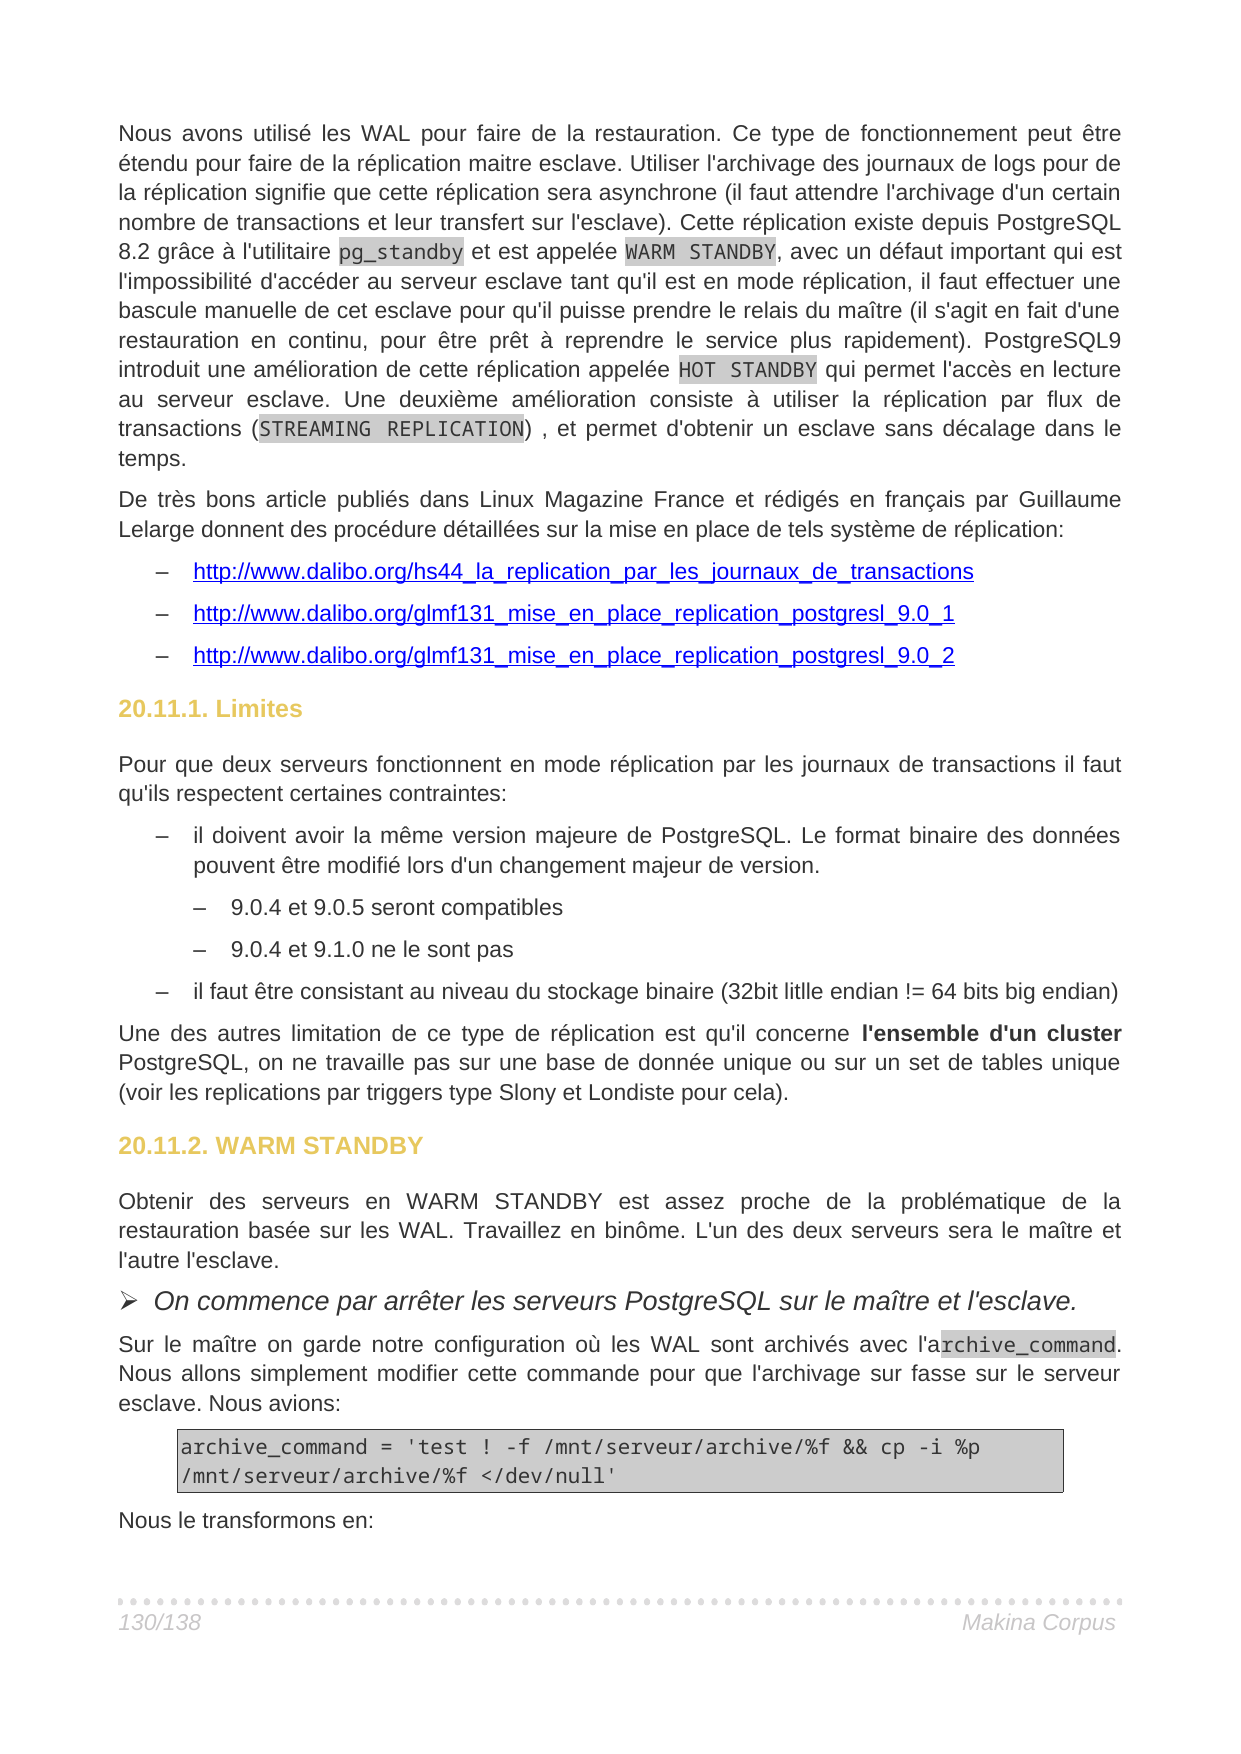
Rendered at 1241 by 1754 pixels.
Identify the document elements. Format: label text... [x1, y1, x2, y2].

text Pour que deux serveurs fonctionnent en mode réplication par les journaux de transactions il faut qu'ils respectent certaines contraintes: [118, 749, 1122, 808]
list On commence par arrêter les serveurs PostgreSQL sur le maître et l'esclave. [118, 1286, 1122, 1316]
text Nous le transformons en: [118, 1505, 1122, 1534]
list il faut être consistant au niveau du stockage binaire (32bit litlle endian != 64 bits big endian) [156, 976, 1122, 1005]
list il doivent avoir la même version majeure de PostgreSQL. Le format binaire des données pouvent être modifié lors d'un changement majeur de version. [156, 820, 1122, 879]
list http://www.dalibo.org/glmf131_mise_en_place_replication_postgresl_9.0_2 [156, 640, 1122, 669]
picture [118, 1593, 1123, 1610]
list http://www.dalibo.org/glmf131_mise_en_place_replication_postgresl_9.0_1 [156, 598, 1122, 627]
subtitle WARM STANDBY [118, 1131, 1122, 1161]
list 9.0.4 et 9.1.0 ne le sont pas [193, 934, 1122, 963]
text De très bons article publiés dans Linux Magazine France et rédigés en français par Guillaume Lelarge donnent des procédure détaillées sur la mise en place de tels système de réplication: [118, 484, 1122, 543]
text archive_command = 'test ! -f /mnt/serveur/archive/%f && cp -i %p /mnt/serveur/archive/%f </dev/null' [178, 1430, 1063, 1492]
subtitle Limites [118, 694, 1122, 724]
text Une des autres limitation de ce type de réplication est qu'il concerne l'ensemble d'un cluster PostgreSQL, on ne travaille pas sur une base de donnée unique ou sur un set de tables unique (voir les replications par triggers type Slony et Londiste pour cela). [118, 1018, 1122, 1106]
list http://www.dalibo.org/hs44_la_replication_par_les_journaux_de_transactions [156, 556, 1122, 585]
list 9.0.4 et 9.0.5 seront compatibles [193, 892, 1122, 921]
text Sur le maître on garde notre configuration où les WAL sont archivés avec l'archive_command. Nous allons simplement modifier cette commande pour que l'archivage sur fasse sur le serveur esclave. Nous avions: [118, 1328, 1122, 1417]
text Obtenir des serveurs en WARM STANDBY est assez proche de la problématique de la restauration basée sur les WAL. Travaillez en binôme. L'un des deux serveurs sera le maître et l'autre l'esclave. [118, 1186, 1122, 1274]
text Nous avons utilisé les WAL pour faire de la restauration. Ce type de fonctionnement peut être étendu pour faire de la réplication maitre esclave. Utiliser l'archivage des journaux de logs pour de la réplication signifie que cette réplication sera asynchrone (il faut attendre l'archivage d'un certain nombre de transactions et leur transfert sur l'esclave). Cette réplication existe depuis PostgreSQL 8.2 grâce à l'utilitaire pg_standby et est appelée WARM STANDBY, avec un défaut important qui est l'impossibilité d'accéder au serveur esclave tant qu'il est en mode réplication, il faut effectuer une bascule manuelle de cet esclave pour qu'il puisse prendre le relais du maître (il s'agit en fait d'une restauration en continu, pour être prêt à reprendre le service plus rapidement). PostgreSQL9 introduit une amélioration de cette réplication appelée HOT STANDBY qui permet l'accès en lecture au serveur esclave. Une deuxième amélioration consiste à utiliser la réplication par flux de transactions (STREAMING REPLICATION) , et permet d'obtenir un esclave sans décalage dans le temps. [118, 118, 1122, 472]
